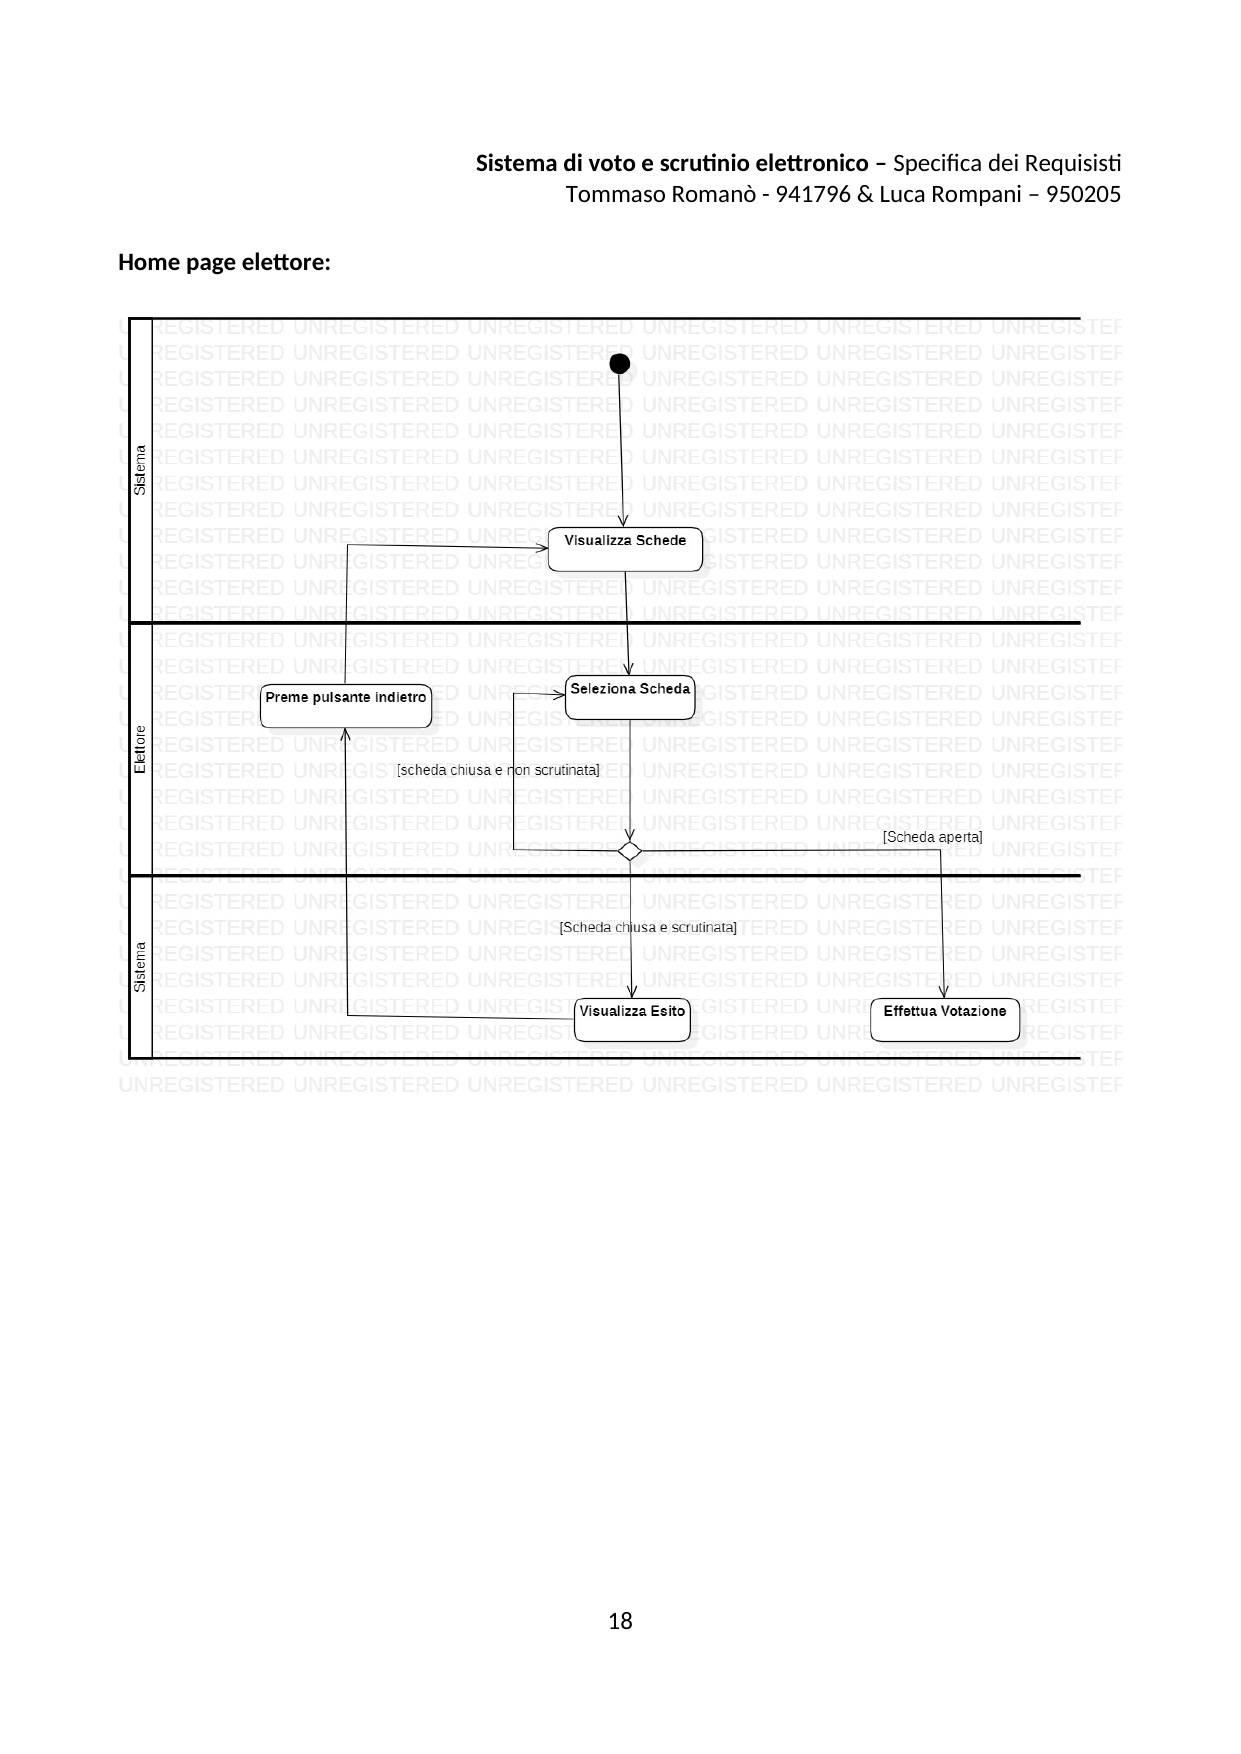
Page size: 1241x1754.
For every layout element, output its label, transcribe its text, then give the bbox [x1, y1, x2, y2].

text Home page elettore: [118, 246, 1122, 277]
picture [118, 307, 1123, 1101]
